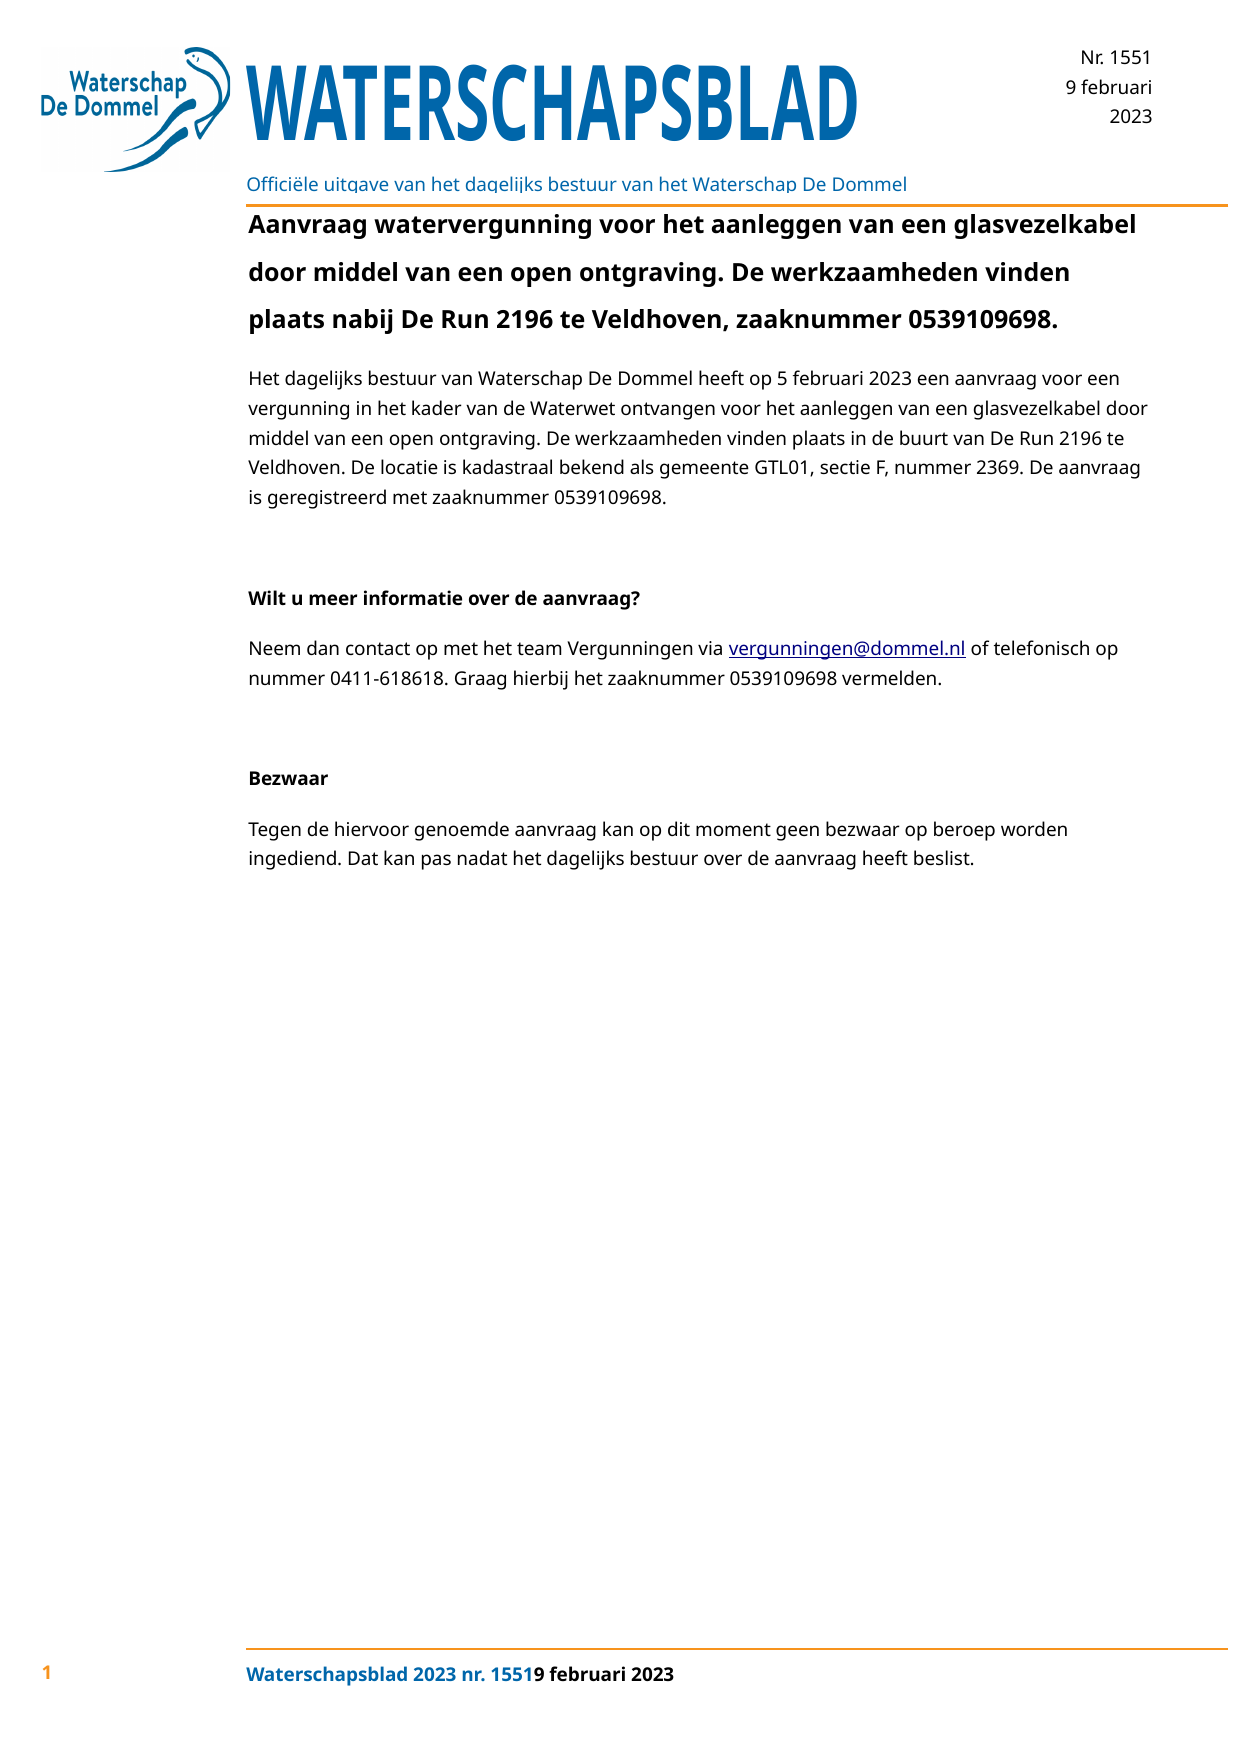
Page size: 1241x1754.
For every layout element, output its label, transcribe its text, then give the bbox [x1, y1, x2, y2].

picture [198, 118, 210, 131]
picture [41, 47, 231, 172]
text Bezwaar [248, 766, 1152, 791]
text Neem dan contact op met het team Vergunningen via vergunningen@dommel.nl of telefonisch op nummer 0411-618618. Graag hierbij het zaaknummer 0539109698 vermelden. [248, 635, 1152, 690]
picture [204, 47, 231, 76]
text Tegen de hiervoor genoemde aanvraag kan op dit moment geen bezwaar op beroep worden ingediend. Dat kan pas nadat het dagelijks bestuur over de aanvraag heeft beslist. [248, 816, 1152, 871]
text Aanvraag watervergunning voor het aanleggen van een glasvezelkabel door middel van een open ontgraving. De werkzaamheden vinden plaats nabij De Run 2196 te Veldhoven, zaaknummer 0539109698. [248, 207, 1152, 336]
text Het dagelijks bestuur van Waterschap De Dommel heeft op 5 februari 2023 een aanvraag voor een vergunning in het kader van de Waterwet ontvangen voor het aanleggen van een glasvezelkabel door middel van een open ontgraving. De werkzaamheden vinden plaats in de buurt van De Run 2196 te Veldhoven. De locatie is kadastraal bekend als gemeente GTL01, sectie F, nummer 2369. De aanvraag is geregistreerd met zaaknummer 0539109698. [248, 366, 1152, 509]
picture [45, 99, 51, 111]
text Wilt u meer informatie over de aanvraag? [248, 585, 1152, 610]
